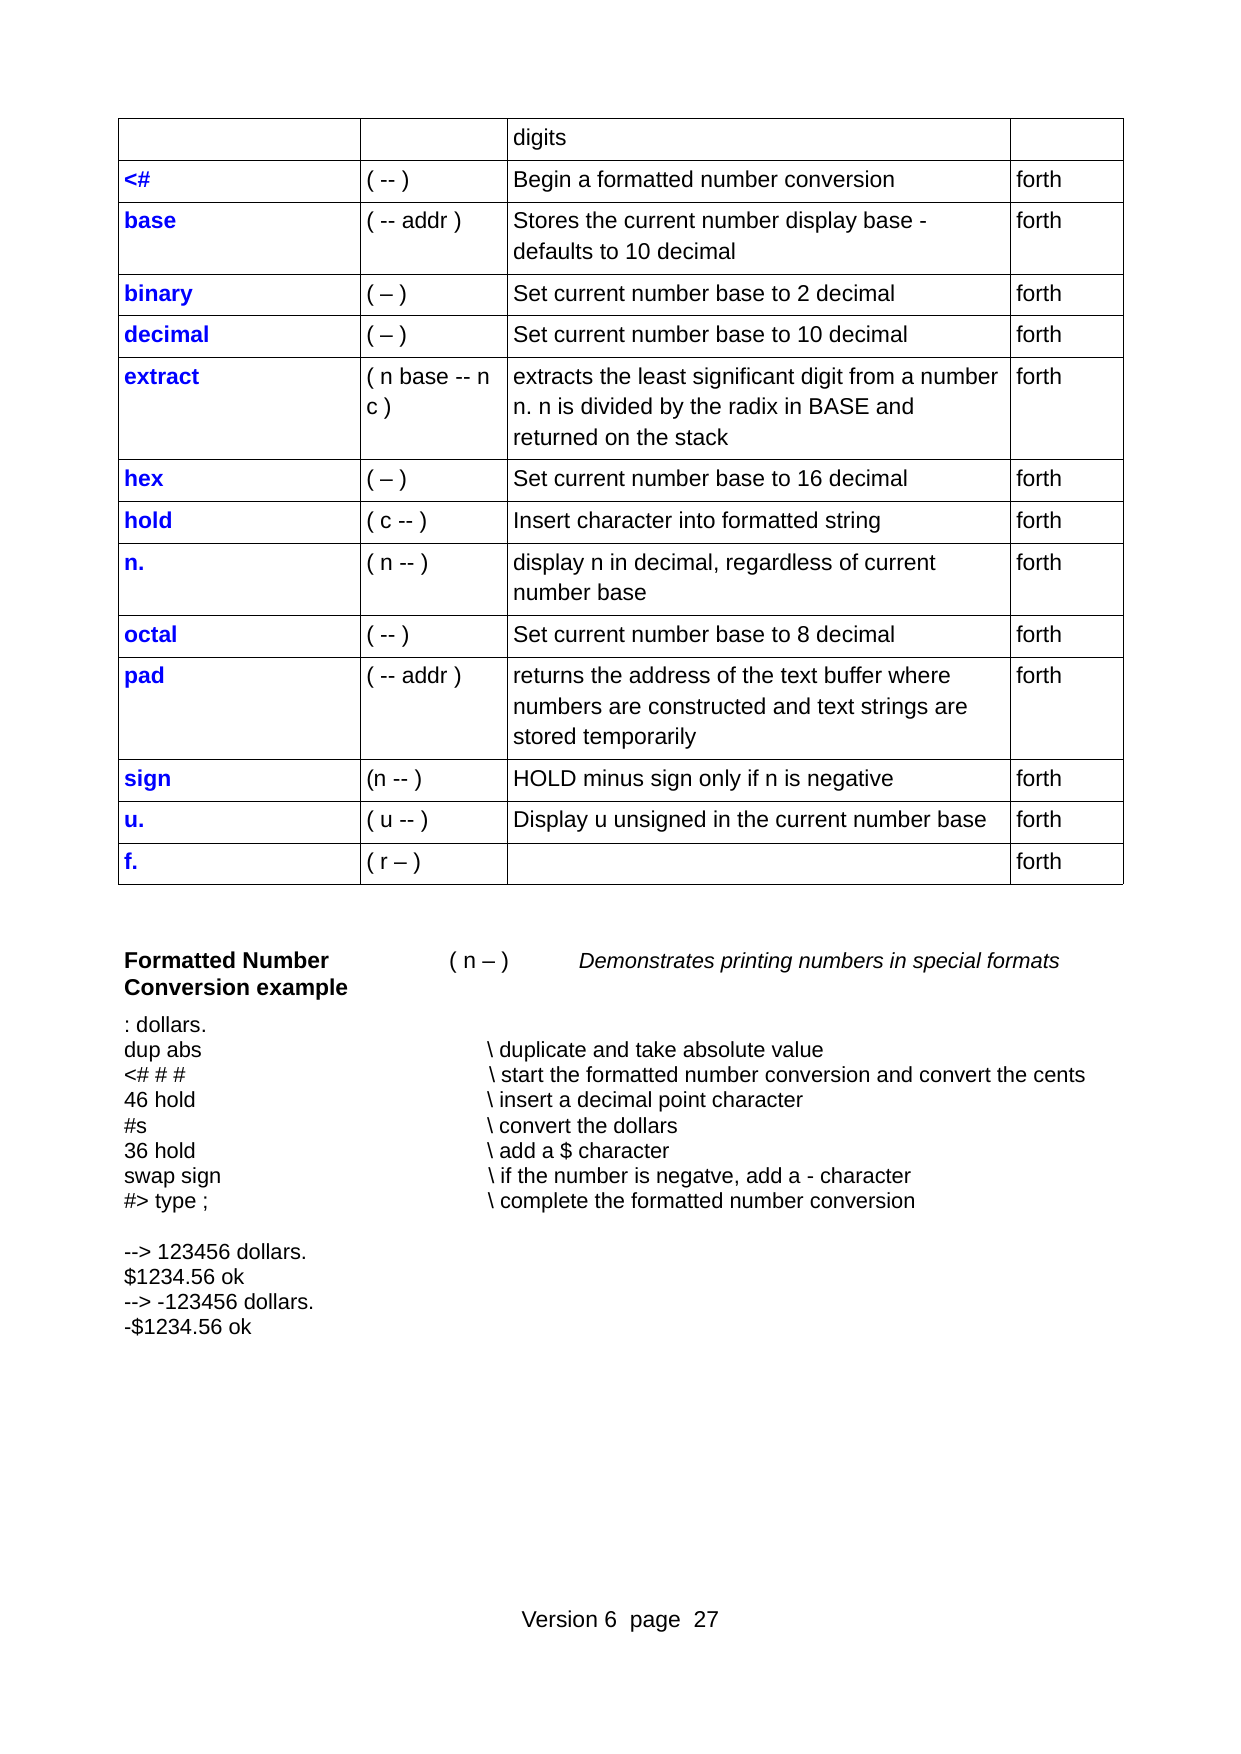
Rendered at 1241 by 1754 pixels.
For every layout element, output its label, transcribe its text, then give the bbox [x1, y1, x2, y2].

table_cell ( -- addr ) [361, 658, 507, 759]
table_cell n. [119, 544, 360, 615]
table_cell forth [1011, 358, 1123, 459]
table_cell u. [119, 802, 360, 842]
table_cell hex [119, 460, 360, 501]
table_cell ( -- ) [361, 161, 507, 202]
table_cell Set current number base to 10 decimal [508, 316, 1010, 357]
table_cell Stores the current number display base - defaults to 10 decimal [508, 203, 1010, 274]
table_header Demonstrates printing numbers in special formats [573, 942, 1123, 1006]
table_cell ( u -- ) [361, 802, 507, 842]
table_cell ( r – ) [361, 844, 507, 884]
table_cell ( -- addr ) [361, 203, 507, 274]
table_cell Set current number base to 2 decimal [508, 275, 1010, 315]
table_cell ( – ) [361, 275, 507, 315]
table_cell ( c -- ) [361, 502, 507, 543]
table_cell HOLD minus sign only if n is negative [508, 760, 1010, 801]
table_cell forth [1011, 316, 1123, 357]
table_cell forth [1011, 544, 1123, 615]
table_cell forth [1011, 844, 1123, 884]
table_cell extracts the least significant digit from a number n. n is divided by the radix in BASE and returned on the stack [508, 358, 1010, 459]
table_cell ( -- ) [361, 616, 507, 657]
table_cell <# [119, 161, 360, 202]
table_cell extract [119, 358, 360, 459]
table_cell octal [119, 616, 360, 657]
table_cell forth [1011, 275, 1123, 315]
table_cell binary [119, 275, 360, 315]
table_cell [508, 844, 1010, 884]
table_cell ( – ) [361, 316, 507, 357]
table_cell Set current number base to 8 decimal [508, 616, 1010, 657]
table_cell ( n -- ) [361, 544, 507, 615]
table_cell Begin a formatted number conversion [508, 161, 1010, 202]
table_cell decimal [119, 316, 360, 357]
table_cell forth [1011, 802, 1123, 842]
table_cell f. [119, 844, 360, 884]
table_cell forth [1011, 760, 1123, 801]
table_cell forth [1011, 203, 1123, 274]
table_cell (n -- ) [361, 760, 507, 801]
table_cell forth [1011, 658, 1123, 759]
table_cell hold [119, 502, 360, 543]
table_cell ( – ) [361, 460, 507, 501]
table_header Formatted Number Conversion example [118, 942, 437, 1006]
table_cell Insert character into formatted string [508, 502, 1010, 543]
table_cell returns the address of the text buffer where numbers are constructed and text strings are stored temporarily [508, 658, 1010, 759]
table_cell pad [119, 658, 360, 759]
table_cell forth [1011, 161, 1123, 202]
table_cell display n in decimal, regardless of current number base [508, 544, 1010, 615]
table_cell Set current number base to 16 decimal [508, 460, 1010, 501]
table_cell [119, 119, 360, 160]
table_cell forth [1011, 616, 1123, 657]
table_cell ( n base -- n c ) [361, 358, 507, 459]
table_header ( n – ) [437, 942, 573, 1006]
table_cell base [119, 203, 360, 274]
table_cell [361, 119, 507, 160]
table_cell [1011, 119, 1123, 160]
table_cell sign [119, 760, 360, 801]
table_cell digits [508, 119, 1010, 160]
table_cell Display u unsigned in the current number base [508, 802, 1010, 842]
table_cell : dollars. dup abs \ duplicate and take absolute value <# # # \ start the formatted number conversion and convert the cents 46 hold \ insert a decimal point character #s \ convert the dollars 36 hold \ add a $ character swap sign \ if the number is negatve, add a - character #> type ; \ complete the formatted number conversion --> 123456 dollars. $1234.56 ok --> -123456 dollars. -$1234.56 ok [118, 1006, 1123, 1345]
table_cell forth [1011, 502, 1123, 543]
table_cell forth [1011, 460, 1123, 501]
